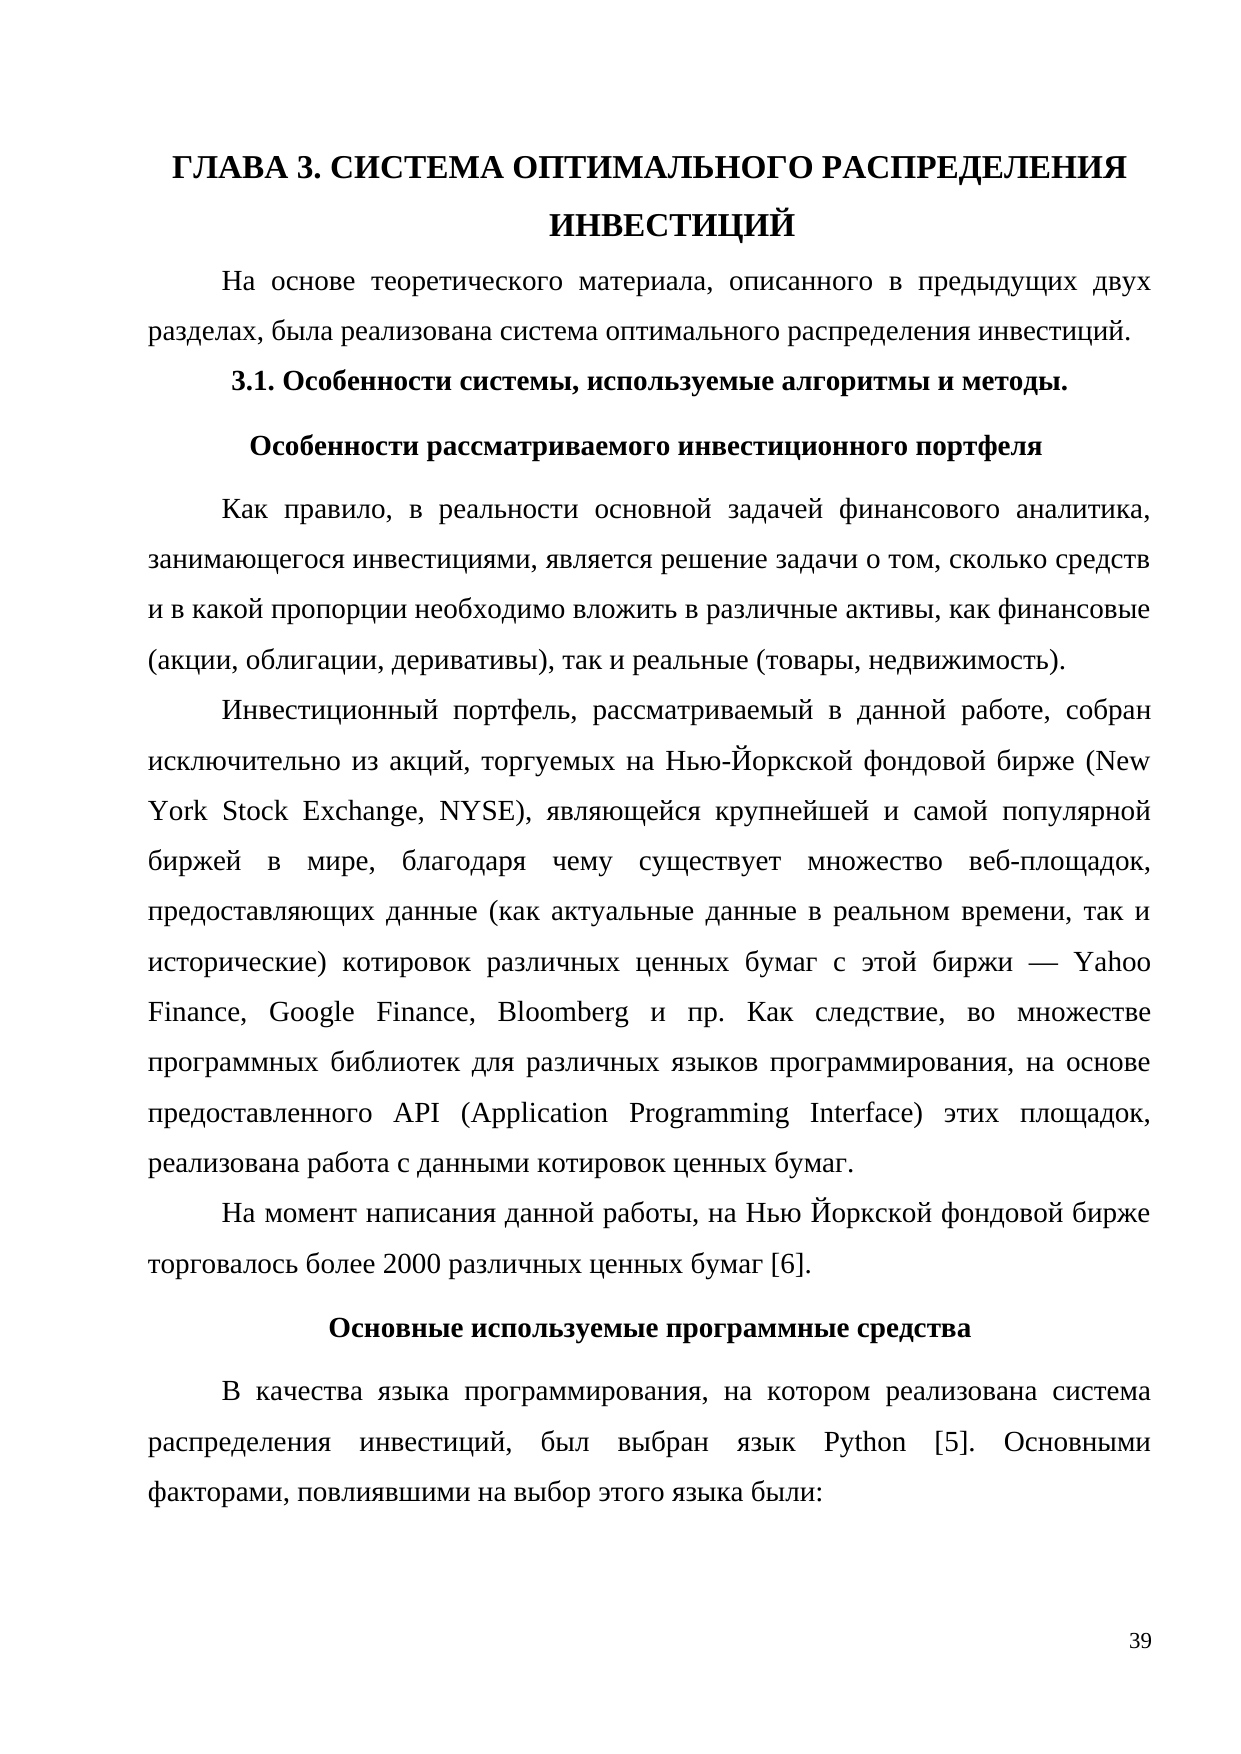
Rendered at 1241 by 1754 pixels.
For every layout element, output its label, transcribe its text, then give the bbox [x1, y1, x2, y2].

subtitle Особенности рассматриваемого инвестиционного портфеля [148, 428, 1152, 462]
subtitle 3.1. Особенности системы, используемые алгоритмы и методы. [148, 363, 1152, 397]
subtitle ГЛАВА 3. СИСТЕМА ОПТИМАЛЬНОГО РАСПРЕДЕЛЕНИЯ ИНВЕСТИЦИЙ [148, 148, 1152, 243]
text В качества языка программирования, на котором реализована система распределения инвестиций, был выбран язык Python [5]. Основными факторами, повлиявшими на выбор этого языка были: [148, 1373, 1152, 1508]
text На основе теоретического материала, описанного в предыдущих двух разделах, была реализована система оптимального распределения инвестиций. [148, 263, 1152, 347]
text Как правило, в реальности основной задачей финансового аналитика, занимающегося инвестициями, является решение задачи о том, сколько средств и в какой пропорции необходимо вложить в различные активы, как финансовые (акции, облигации, деривативы), так и реальные (товары, недвижимость). [148, 491, 1152, 676]
text На момент написания данной работы, на Нью Йоркской фондовой бирже торговалось более 2000 различных ценных бумаг [6]. [148, 1195, 1152, 1279]
subtitle Основные используемые программные средства [148, 1311, 1152, 1344]
text Инвестиционный портфель, рассматриваемый в данной работе, собран исключительно из акций, торгуемых на Нью-Йоркской фондовой бирже (New York Stock Exchange, NYSE), являющейся крупнейшей и самой популярной биржей в мире, благодаря чему существует множество веб-площадок, предоставляющих данные (как актуальные данные в реальном времени, так и исторические) котировок различных ценных бумаг с этой биржи — Yahoo Finance, Google Finance, Bloomberg и пр. Как следствие, во множестве программных библиотек для различных языков программирования, на основе предоставленного API (Application Programming Interface) этих площадок, реализована работа с данными котировок ценных бумаг. [148, 692, 1152, 1179]
